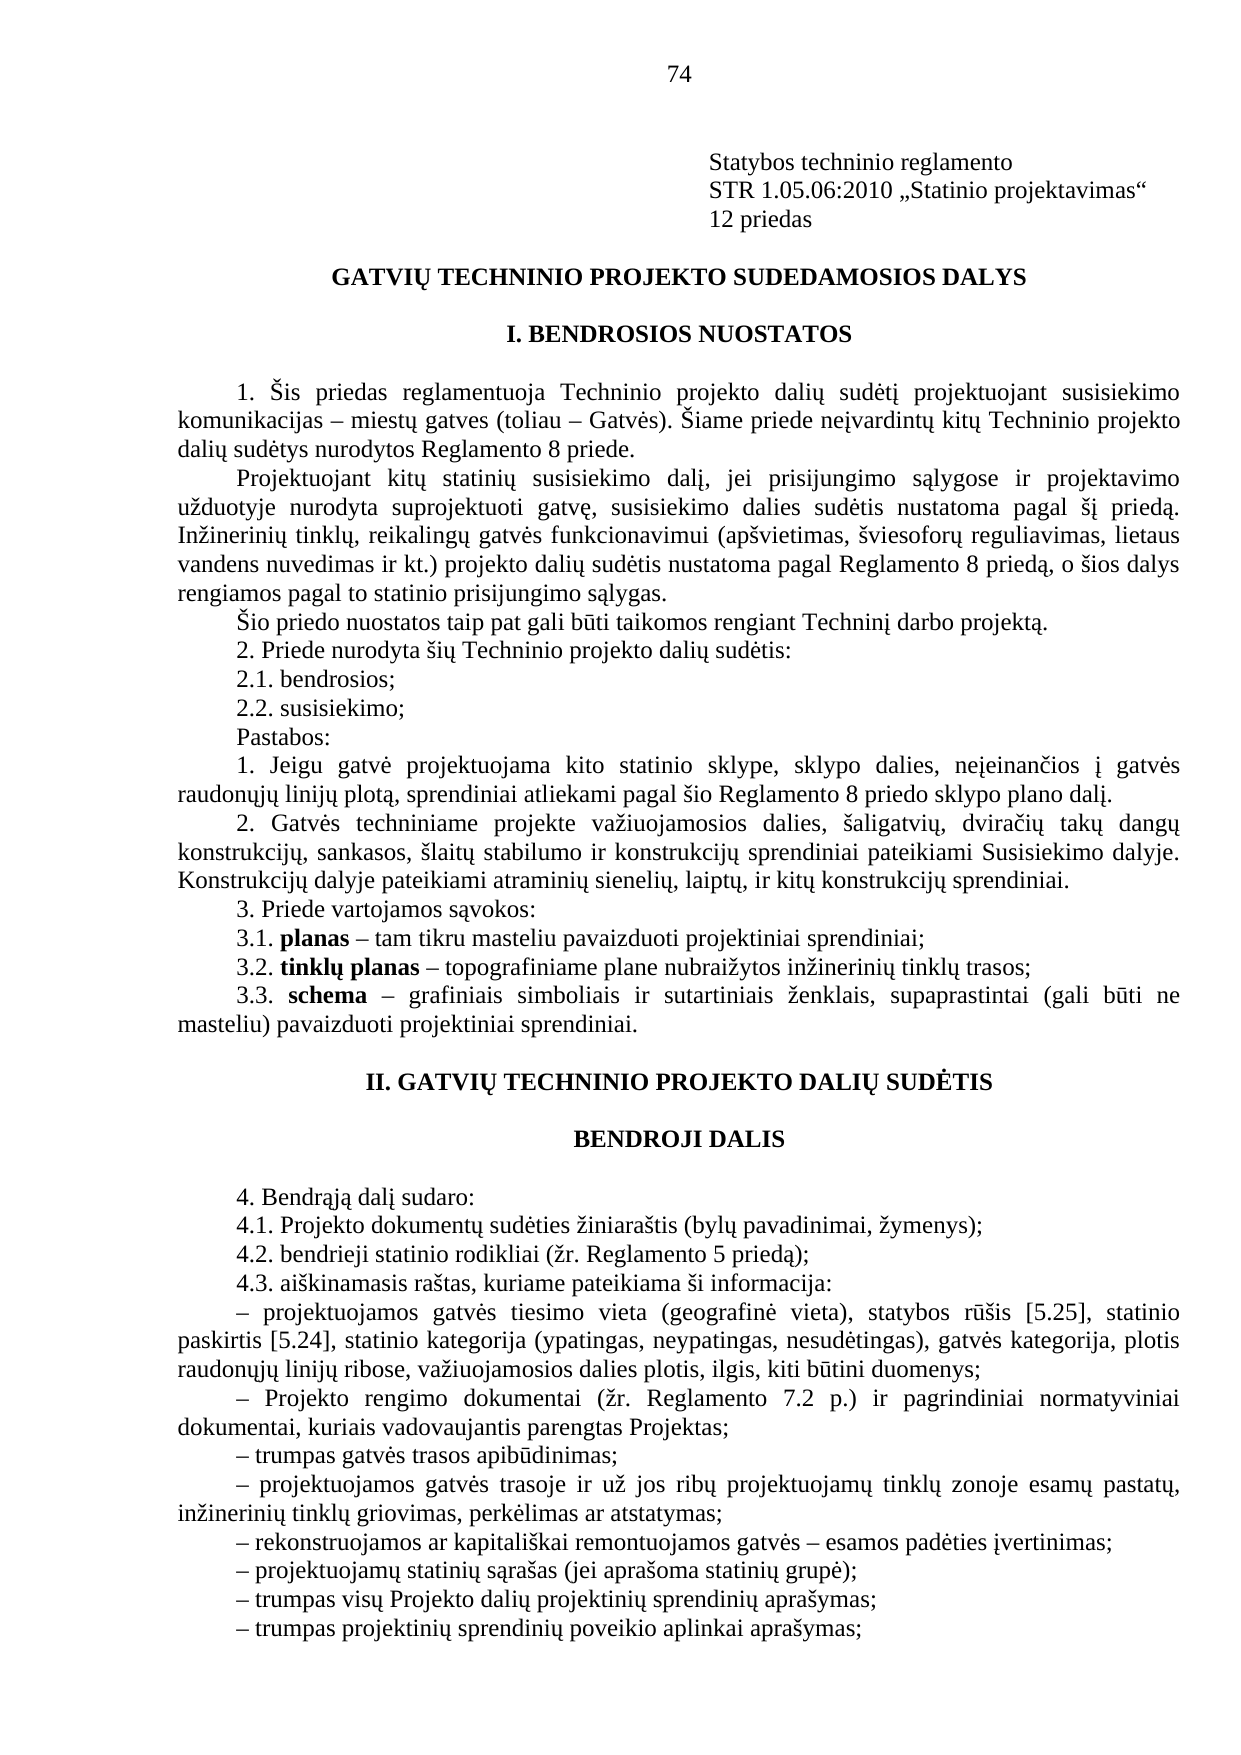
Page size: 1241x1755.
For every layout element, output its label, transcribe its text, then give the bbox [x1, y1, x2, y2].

text 3.2. tinklų planas – topografiniame plane nubraižytos inžinerinių tinklų trasos; [177, 952, 1181, 981]
text 12 priedas [177, 204, 1181, 233]
text 2.2. susisiekimo; [177, 693, 1181, 722]
text Šio priedo nuostatos taip pat gali būti taikomos rengiant Techninį darbo projektą. [177, 607, 1181, 636]
text 4. Bendrąją dalį sudaro: [177, 1182, 1181, 1211]
text – projektuojamos gatvės tiesimo vieta (geografinė vieta), statybos rūšis [5.25], statinio paskirtis [5.24], statinio kategorija (ypatingas, neypatingas, nesudėtingas), gatvės kategorija, plotis raudonųjų linijų ribose, važiuojamosios dalies plotis, ilgis, kiti būtini duomenys; [177, 1297, 1181, 1383]
text 3.1. planas – tam tikru masteliu pavaizduoti projektiniai sprendiniai; [177, 923, 1181, 952]
text Pastabos: [177, 722, 1181, 751]
text 4.2. bendrieji statinio rodikliai (žr. Reglamento 5 priedą); [177, 1239, 1181, 1268]
text – Projekto rengimo dokumentai (žr. Reglamento 7.2 p.) ir pagrindiniai normatyviniai dokumentai, kuriais vadovaujantis parengtas Projektas; [177, 1383, 1181, 1441]
text 2.1. bendrosios; [177, 664, 1181, 693]
text 2. Gatvės techniniame projekte važiuojamosios dalies, šaligatvių, dviračių takų dangų konstrukcijų, sankasos, šlaitų stabilumo ir konstrukcijų sprendiniai pateikiami Susisiekimo dalyje. Konstrukcijų dalyje pateikiami atraminių sienelių, laiptų, ir kitų konstrukcijų sprendiniai. [177, 808, 1181, 894]
text – trumpas visų Projekto dalių projektinių sprendinių aprašymas; [177, 1584, 1181, 1613]
text – projektuojamų statinių sąrašas (jei aprašoma statinių grupė); [177, 1556, 1181, 1584]
text 2. Priede nurodyta šių Techninio projekto dalių sudėtis: [177, 636, 1181, 664]
text 3.3. schema – grafiniais simboliais ir sutartiniais ženklais, supaprastintai (gali būti ne masteliu) pavaizduoti projektiniai sprendiniai. [177, 981, 1181, 1038]
text Projektuojant kitų statinių susisiekimo dalį, jei prisijungimo sąlygose ir projektavimo užduotyje nurodyta suprojektuoti gatvę, susisiekimo dalies sudėtis nustatoma pagal šį priedą. Inžinerinių tinklų, reikalingų gatvės funkcionavimui (apšvietimas, šviesoforų reguliavimas, lietaus vandens nuvedimas ir kt.) projekto dalių sudėtis nustatoma pagal Reglamento 8 priedą, o šios dalys rengiamos pagal to statinio prisijungimo sąlygas. [177, 463, 1181, 607]
text 1. Šis priedas reglamentuoja Techninio projekto dalių sudėtį projektuojant susisiekimo komunikacijas – miestų gatves (toliau – Gatvės). Šiame priede neįvardintų kitų Techninio projekto dalių sudėtys nurodytos Reglamento 8 priede. [177, 377, 1181, 463]
text – trumpas gatvės trasos apibūdinimas; [177, 1441, 1181, 1469]
text – projektuojamos gatvės trasoje ir už jos ribų projektuojamų tinklų zonoje esamų pastatų, inžinerinių tinklų griovimas, perkėlimas ar atstatymas; [177, 1469, 1181, 1527]
text I. BENDROSIOS NUOSTATOS [177, 319, 1181, 348]
text 3. Priede vartojamos sąvokos: [177, 894, 1181, 923]
text GATVIŲ TECHNINIO PROJEKTO sudedamosios dalys [177, 262, 1181, 291]
text II. GATVIŲ TECHNINIO PROJEKTO DALIŲ SUDĖTIS [177, 1067, 1181, 1096]
text 4.1. Projekto dokumentų sudėties žiniaraštis (bylų pavadinimai, žymenys); [177, 1211, 1181, 1239]
text 4.3. aiškinamasis raštas, kuriame pateikiama ši informacija: [177, 1268, 1181, 1297]
text Statybos techninio reglamento [177, 147, 1181, 176]
text – trumpas projektinių sprendinių poveikio aplinkai aprašymas; [177, 1613, 1181, 1642]
text STR 1.05.06:2010 „Statinio projektavimas“ [177, 176, 1181, 204]
text – rekonstruojamos ar kapitališkai remontuojamos gatvės – esamos padėties įvertinimas; [177, 1527, 1181, 1556]
text 1. Jeigu gatvė projektuojama kito statinio sklype, sklypo dalies, neįeinančios į gatvės raudonųjų linijų plotą, sprendiniai atliekami pagal šio Reglamento 8 priedo sklypo plano dalį. [177, 751, 1181, 808]
text BENDROJI DALIS [177, 1124, 1181, 1153]
